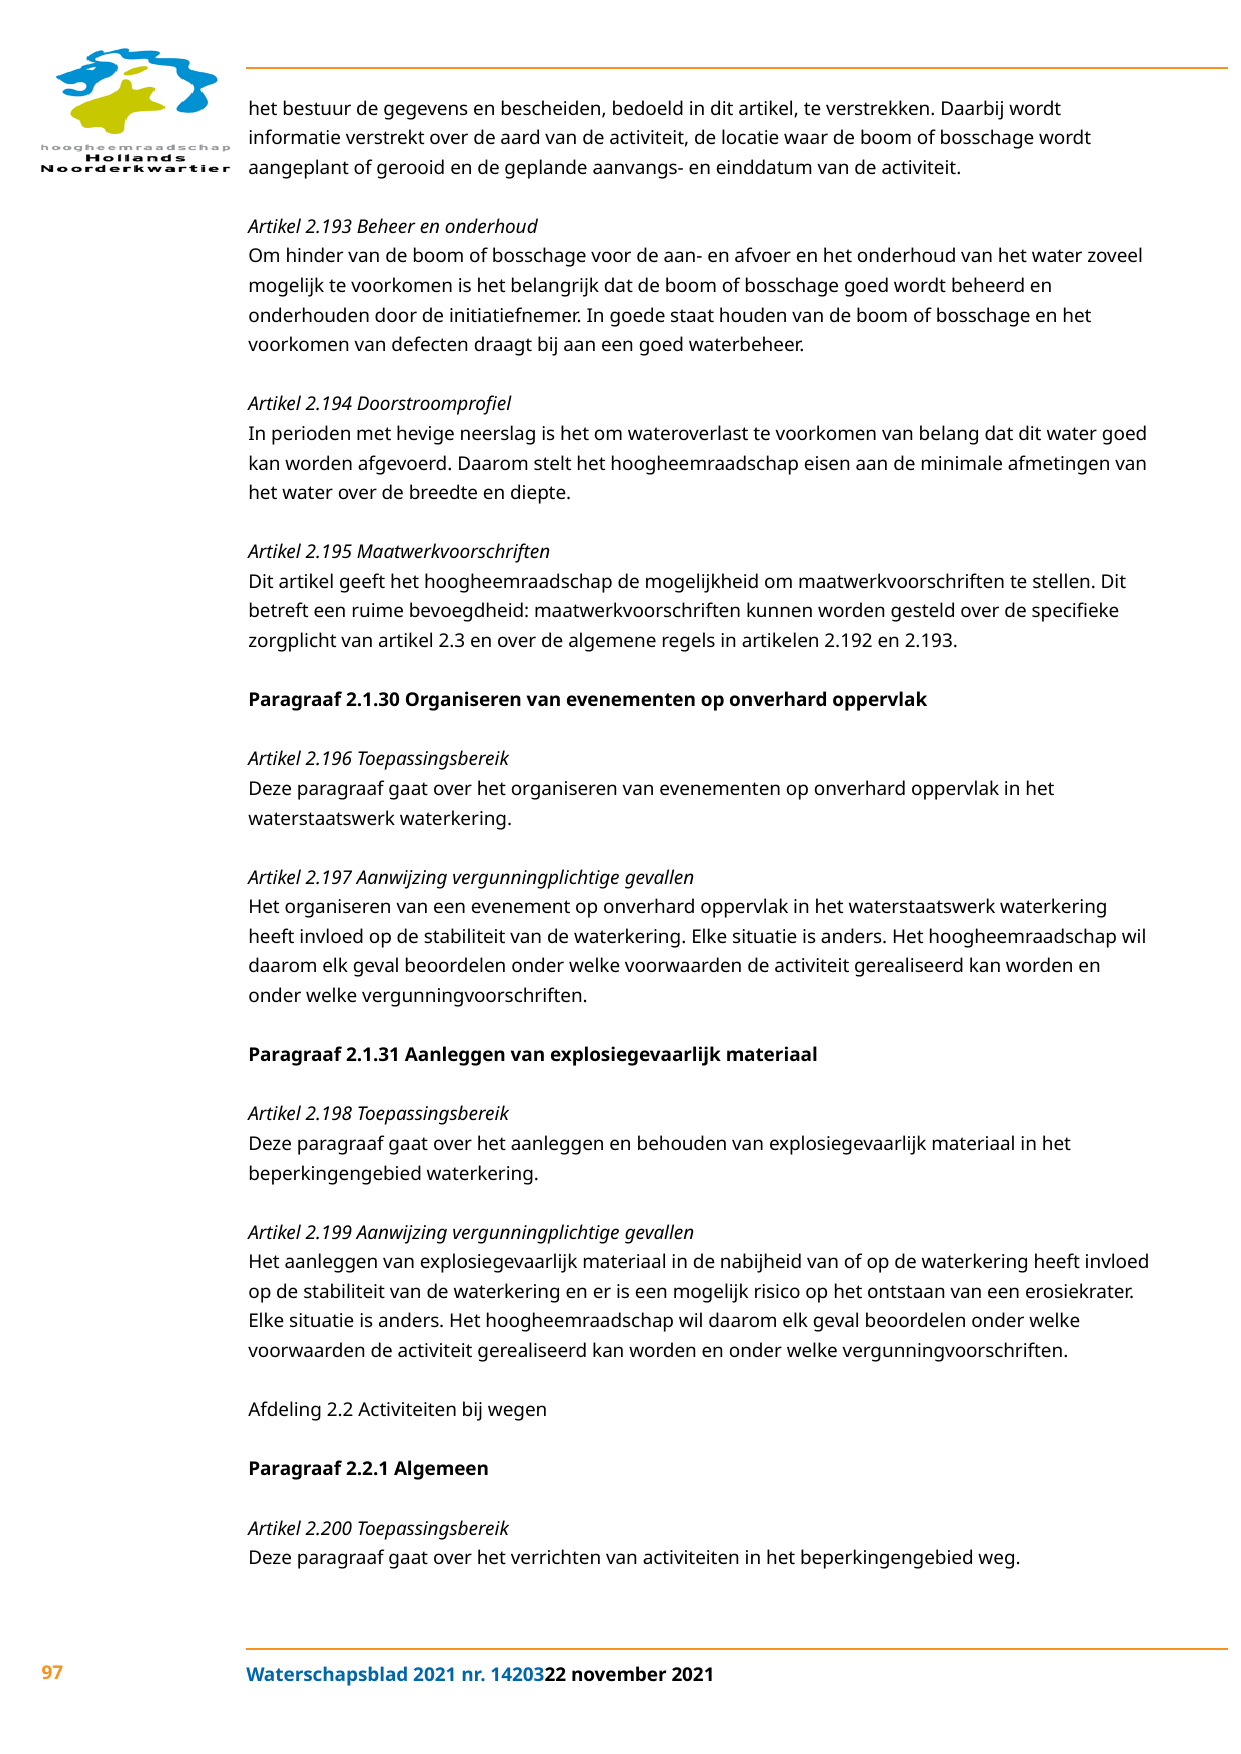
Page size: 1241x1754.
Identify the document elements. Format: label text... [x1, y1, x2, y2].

picture [41, 47, 231, 172]
text Afdeling 2.2 Activiteiten bij wegen [248, 1396, 1152, 1422]
text Paragraaf 2.1.30 Organiseren van evenementen op onverhard oppervlak [248, 686, 1152, 712]
text Paragraaf 2.1.31 Aanleggen van explosiegevaarlijk materiaal [248, 1041, 1152, 1067]
text Om hinder van de boom of bosschage voor de aan- en afvoer en het onderhoud van het water zoveel mogelijk te voorkomen is het belangrijk dat de boom of bosschage goed wordt beheerd en onderhouden door de initiatiefnemer. In goede staat houden van de boom of bosschage en het voorkomen van defecten draagt bij aan een goed waterbeheer. [248, 243, 1152, 357]
text Artikel 2.199 Aanwijzing vergunningplichtige gevallen [248, 1219, 1152, 1245]
text Artikel 2.195 Maatwerkvoorschriften [248, 538, 1152, 564]
text het bestuur de gegevens en bescheiden, bedoeld in dit artikel, te verstrekken. Daarbij wordt informatie verstrekt over de aard van de activiteit, de locatie waar de boom of bosschage wordt aangeplant of gerooid en de geplande aanvangs- en einddatum van de activiteit. [248, 95, 1152, 180]
text Deze paragraaf gaat over het verrichten van activiteiten in het beperkingengebied weg. [248, 1544, 1152, 1570]
text Artikel 2.200 Toepassingsbereik [248, 1515, 1152, 1541]
text Artikel 2.193 Beheer en onderhoud [248, 213, 1152, 239]
text In perioden met hevige neerslag is het om wateroverlast te voorkomen van belang dat dit water goed kan worden afgevoerd. Daarom stelt het hoogheemraadschap eisen aan de minimale afmetingen van het water over de breedte en diepte. [248, 420, 1152, 505]
text Deze paragraaf gaat over het organiseren van evenementen op onverhard oppervlak in het waterstaatswerk waterkering. [248, 775, 1152, 831]
text Deze paragraaf gaat over het aanleggen en behouden van explosiegevaarlijk materiaal in het beperkingengebied waterkering. [248, 1130, 1152, 1186]
text Paragraaf 2.2.1 Algemeen [248, 1456, 1152, 1481]
text Artikel 2.196 Toepassingsbereik [248, 746, 1152, 771]
text Dit artikel geeft het hoogheemraadschap de mogelijkheid om maatwerkvoorschriften te stellen. Dit betreft een ruime bevoegdheid: maatwerkvoorschriften kunnen worden gesteld over de specifieke zorgplicht van artikel 2.3 en over de algemene regels in artikelen 2.192 en 2.193. [248, 568, 1152, 653]
text Artikel 2.198 Toepassingsbereik [248, 1101, 1152, 1126]
text Artikel 2.194 Doorstroomprofiel [248, 391, 1152, 416]
text Artikel 2.197 Aanwijzing vergunningplichtige gevallen [248, 864, 1152, 890]
text Het organiseren van een evenement op onverhard oppervlak in het waterstaatswerk waterkering heeft invloed op de stabiliteit van de waterkering. Elke situatie is anders. Het hoogheemraadschap wil daarom elk geval beoordelen onder welke voorwaarden de activiteit gerealiseerd kan worden en onder welke vergunningvoorschriften. [248, 893, 1152, 1008]
text Het aanleggen van explosiegevaarlijk materiaal in de nabijheid van of op de waterkering heeft invloed op de stabiliteit van de waterkering en er is een mogelijk risico op het ontstaan van een erosiekrater. Elke situatie is anders. Het hoogheemraadschap wil daarom elk geval beoordelen onder welke voorwaarden de activiteit gerealiseerd kan worden en onder welke vergunningvoorschriften. [248, 1248, 1152, 1363]
